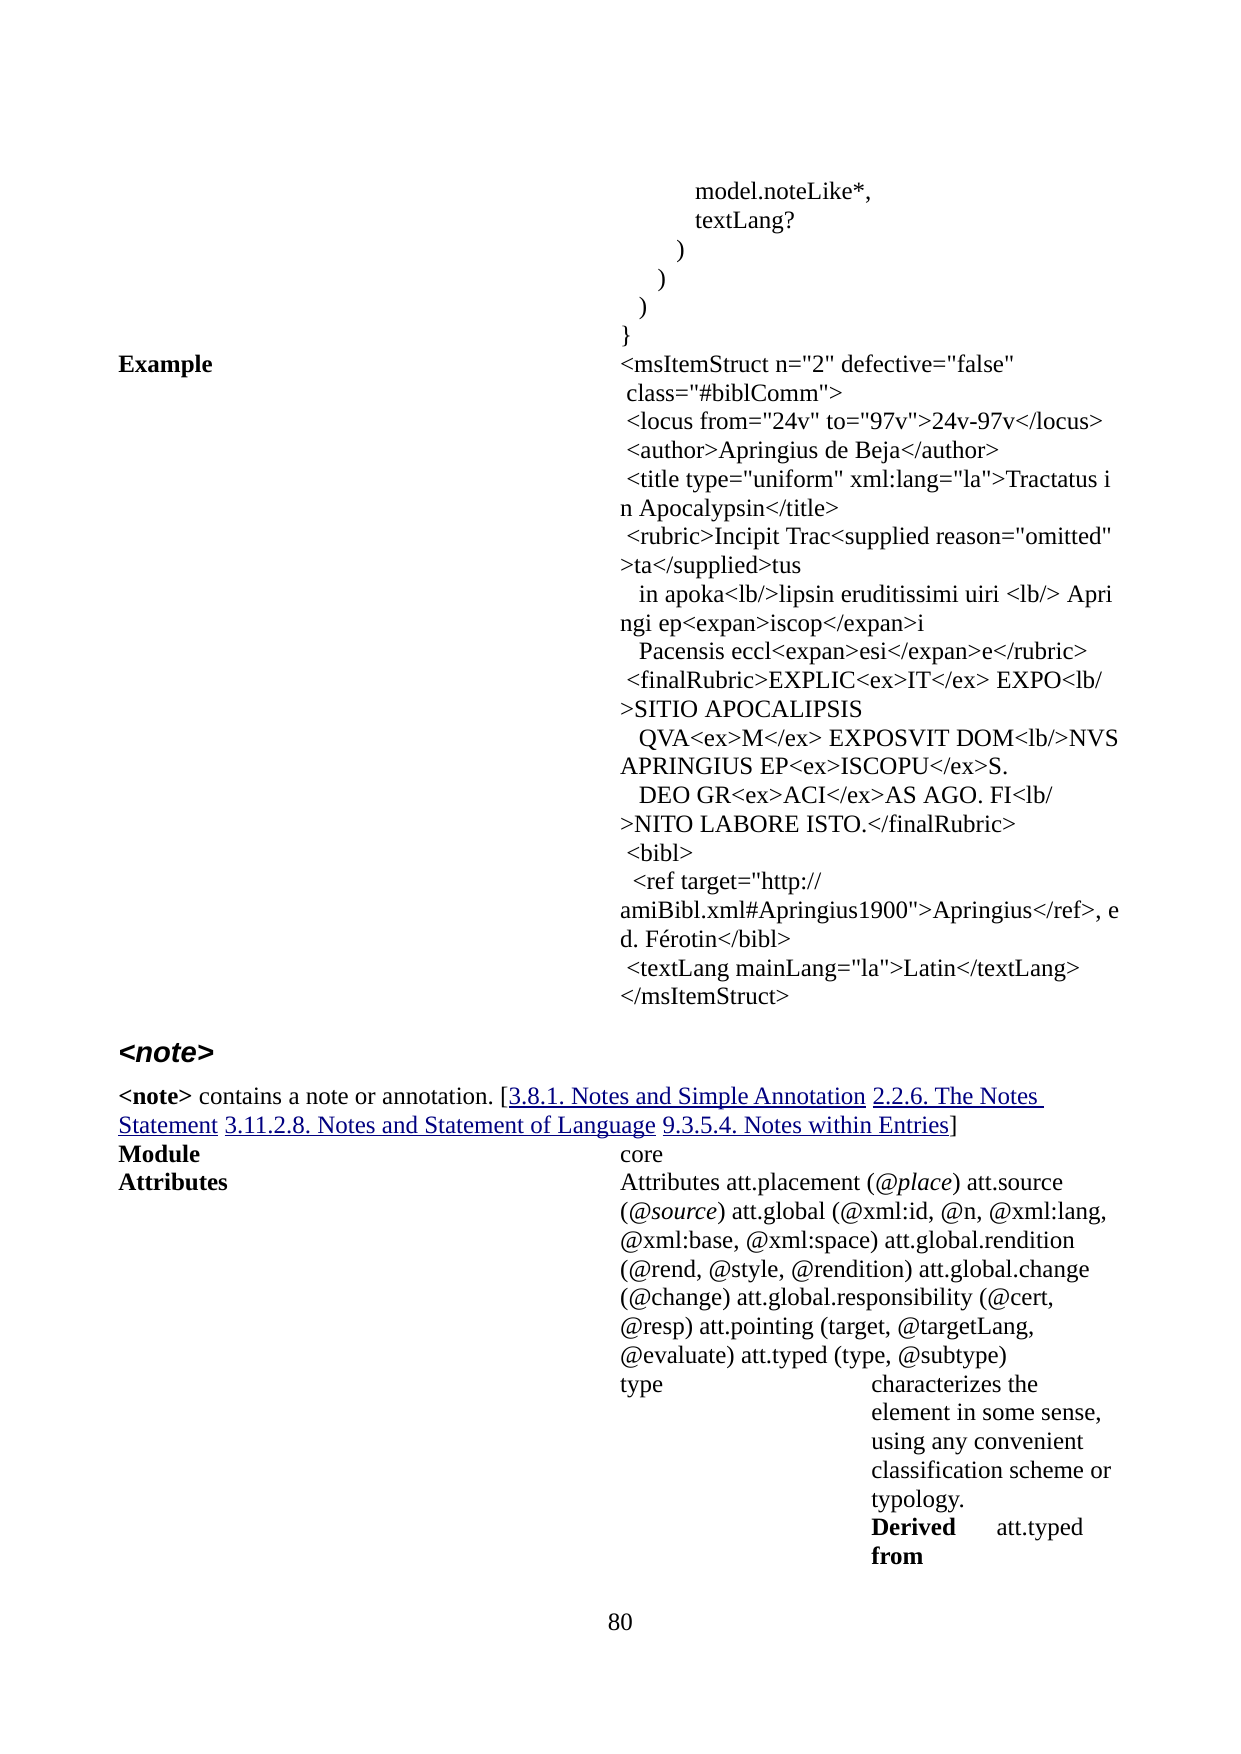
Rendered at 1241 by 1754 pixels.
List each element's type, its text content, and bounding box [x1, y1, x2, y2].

table_cell [118, 176, 620, 349]
table_header type [620, 1369, 871, 1570]
table_cell Example [118, 349, 620, 1010]
table_cell <msItemStruct n="2" defective="false" class="#biblComm"> <locus from="24v" to="97v">24v-97v</locus> <author>Apringius de Beja</author> <title type="uniform" xml:lang="la">Tractatus in Apocalypsin</title> <rubric>Incipit Trac<supplied reason="omitted">ta</supplied>tus in apoka<lb/>lipsin eruditissimi uiri <lb/> Apringi ep<expan>iscop</expan>i Pacensis eccl<expan>esi</expan>e</rubric> <finalRubric>EXPLIC<ex>IT</ex> EXPO<lb/>SITIO APOCALIPSIS QVA<ex>M</ex> EXPOSVIT DOM<lb/>NVS APRINGIUS EP<ex>ISCOPU</ex>S. DEO GR<ex>ACI</ex>AS AGO. FI<lb/>NITO LABORE ISTO.</finalRubric> <bibl> <ref target="http://amiBibl.xml#Apringius1900">Apringius</ref>, ed. Férotin</bibl> <textLang mainLang="la">Latin</textLang> </msItemStruct> [620, 349, 1122, 1010]
table_header Derived from [871, 1513, 996, 1570]
table_cell model.noteLike*, textLang? ) ) ) } [620, 176, 1122, 349]
table_cell Module [118, 1139, 620, 1167]
table_cell Attributes [118, 1168, 620, 1570]
table_cell Attributes att.placement (@place) att.source (@source) att.global (@xml:id, @n, @xml:lang, @xml:base, @xml:space) att.global.rendition (@rend, @style, @rendition) att.global.change (@change) att.global.responsibility (@cert, @resp) att.pointing (target, @targetLang, @evaluate) att.typed (type, @subtype) [620, 1168, 1122, 1369]
table_header <note> contains a note or annotation. [3.8.1. Notes and Simple Annotation 2.2.6. The Notes Statement 3.11.2.8. Notes and Statement of Language 9.3.5.4. Notes within Entries] [118, 1081, 1122, 1139]
table_header characterizes the element in some sense, using any convenient classification scheme or typology. [871, 1369, 1122, 1513]
table_cell core [620, 1139, 1122, 1167]
subtitle <note> [118, 1035, 1122, 1069]
table_header att.typed [996, 1513, 1122, 1570]
